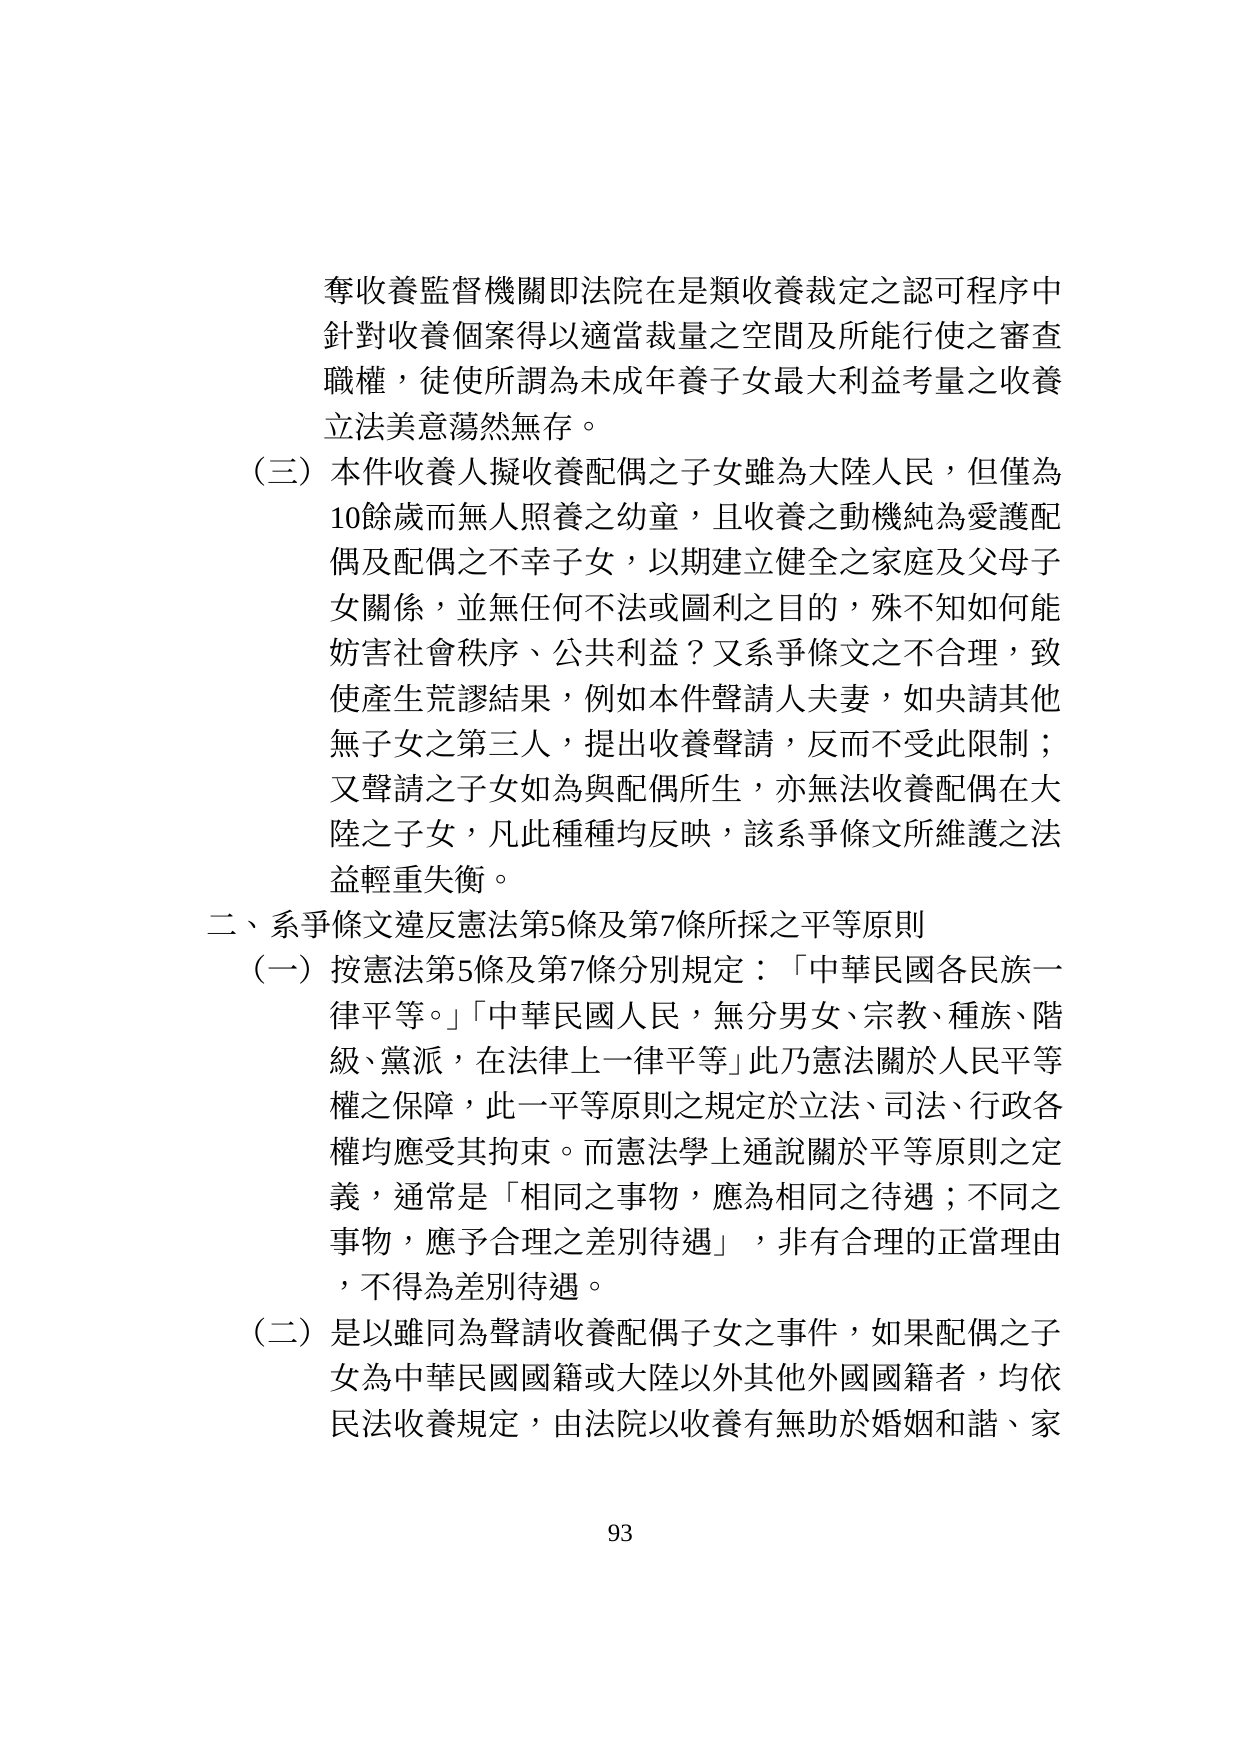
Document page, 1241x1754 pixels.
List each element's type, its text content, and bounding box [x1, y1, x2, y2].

text （三）本件收養人擬收養配偶之子女雖為大陸人民，但僅為10餘歲而無人照養之幼童，且收養之動機純為愛護配偶及配偶之不幸子女，以期建立健全之家庭及父母子女關係，並無任何不法或圖利之目的，殊不知如何能妨害社會秩序、公共利益？又系爭條文之不合理，致使產生荒謬結果，例如本件聲請人夫妻，如央請其他無子女之第三人，提出收養聲請，反而不受此限制；又聲請之子女如為與配偶所生，亦無法收養配偶在大陸之子女，凡此種種均反映，該系爭條文所維護之法益輕重失衡。 [236, 447, 1063, 900]
text 二、系爭條文違反憲法第5條及第7條所採之平等原則 [206, 900, 1063, 946]
text （二）是以雖同為聲請收養配偶子女之事件，如果配偶之子女為中華民國國籍或大陸以外其他外國國籍者，均依民法收養規定，由法院以收養有無助於婚姻和諧、家 [236, 1308, 1063, 1444]
text （一）按憲法第5條及第7條分別規定：「中華民國各民族一律平等。」「中華民國人民，無分男女、宗教、種族、階級、黨派，在法律上一律平等」此乃憲法關於人民平等權之保障，此一平等原則之規定於立法、司法、行政各權均應受其拘束。而憲法學上通說關於平等原則之定義，通常是「相同之事物，應為相同之待遇；不同之事物，應予合理之差別待遇」，非有合理的正當理由，不得為差別待遇。 [236, 946, 1063, 1308]
text 奪收養監督機關即法院在是類收養裁定之認可程序中針對收養個案得以適當裁量之空間及所能行使之審查職權，徒使所謂為未成年養子女最大利益考量之收養立法美意蕩然無存。 [323, 266, 1063, 447]
